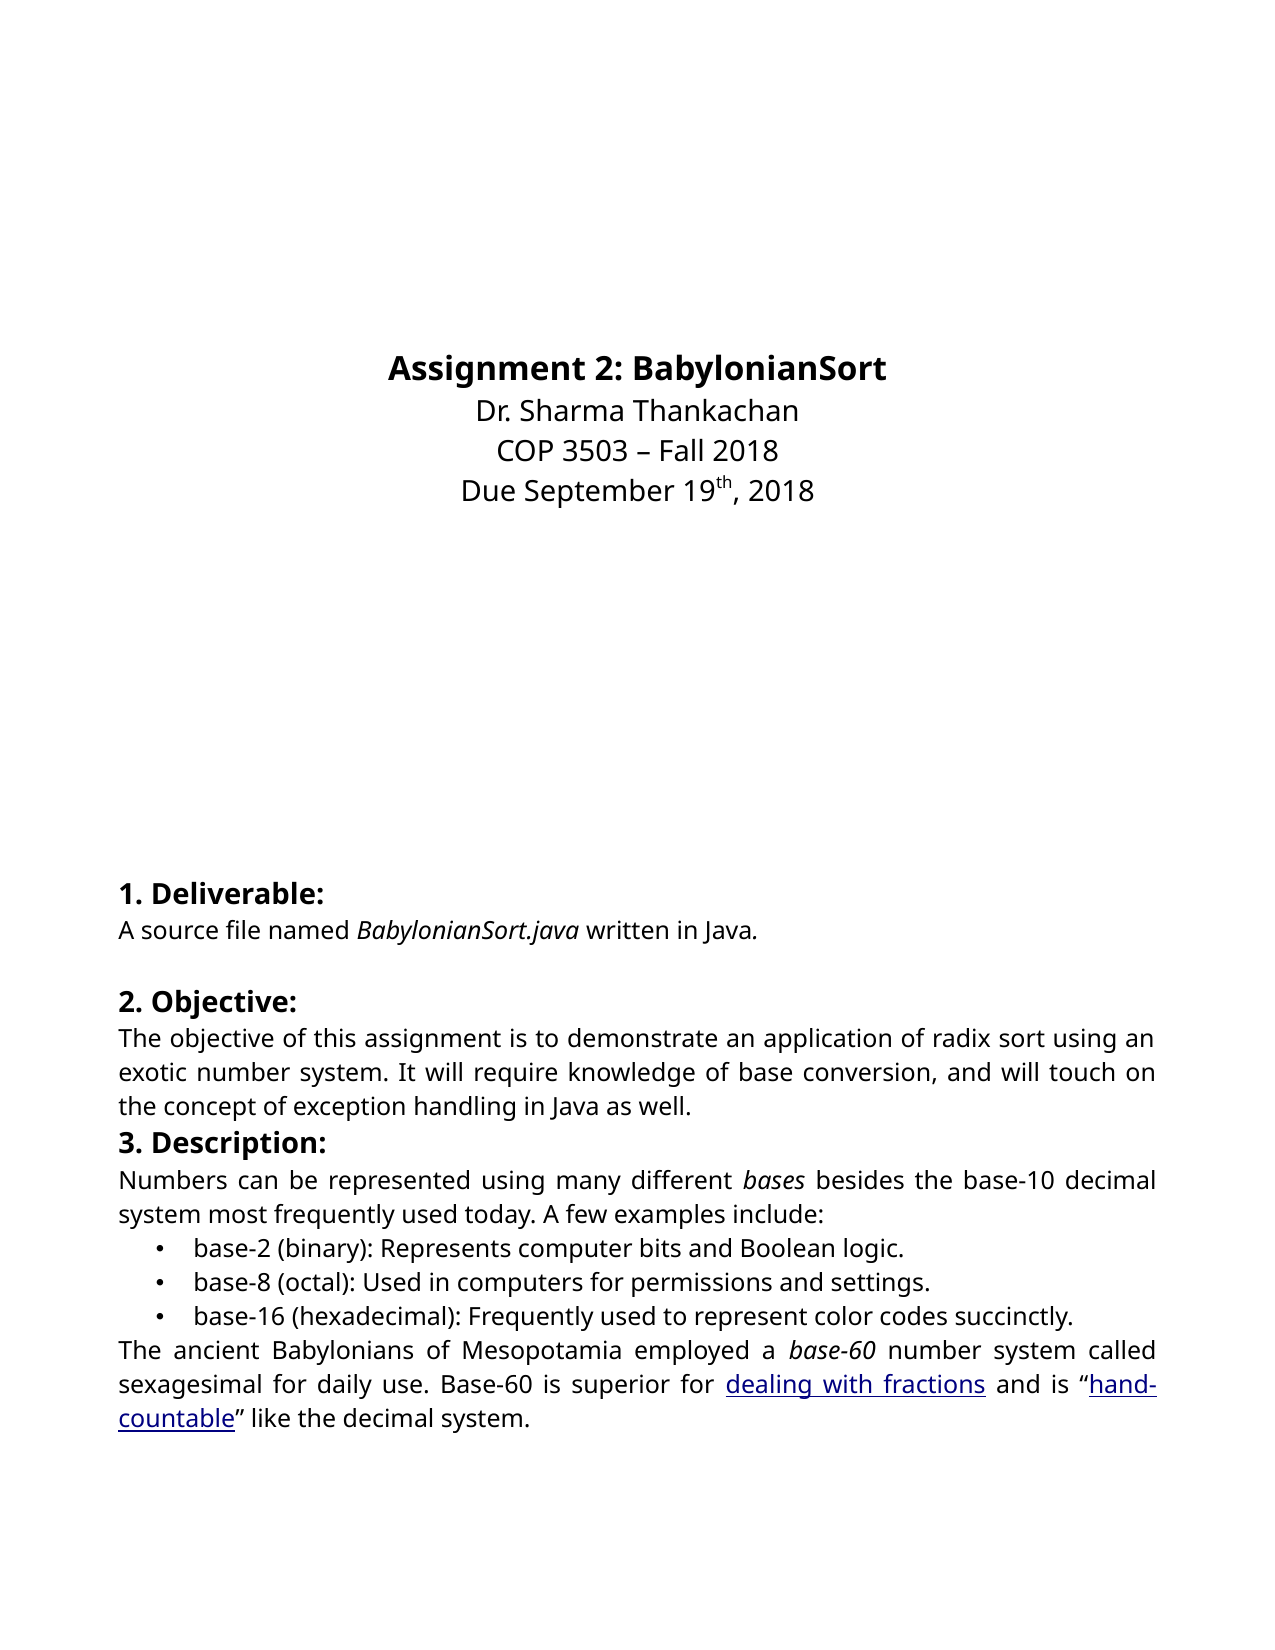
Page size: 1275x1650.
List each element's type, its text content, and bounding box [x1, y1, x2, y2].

text Assignment 2: BabylonianSort [118, 345, 1157, 391]
text Dr. Sharma Thankachan [118, 391, 1157, 430]
text 1. Deliverable: [118, 873, 1157, 913]
text Due September 19th, 2018 [118, 470, 1157, 510]
text The objective of this assignment is to demonstrate an application of radix sort using an exotic number system. It will require knowledge of base conversion, and will touch on the concept of exception handling in Java as well. [118, 1021, 1157, 1123]
text The ancient Babylonians of Mesopotamia employed a base-60 number system called sexagesimal for daily use. Base-60 is superior for dealing with fractions and is “hand-countable” like the decimal system. [118, 1333, 1157, 1435]
text A source file named BabylonianSort.java written in Java. [118, 913, 1157, 947]
text Numbers can be represented using many different bases besides the base-10 decimal system most frequently used today. A few examples include: [118, 1162, 1157, 1231]
list base-16 (hexadecimal): Frequently used to represent color codes succinctly. [156, 1299, 1157, 1333]
list base-8 (octal): Used in computers for permissions and settings. [156, 1264, 1157, 1299]
list base-2 (binary): Represents computer bits and Boolean logic. [156, 1231, 1157, 1264]
text 2. Objective: [118, 981, 1157, 1021]
text COP 3503 – Fall 2018 [118, 430, 1157, 470]
text 3. Description: [118, 1123, 1157, 1162]
